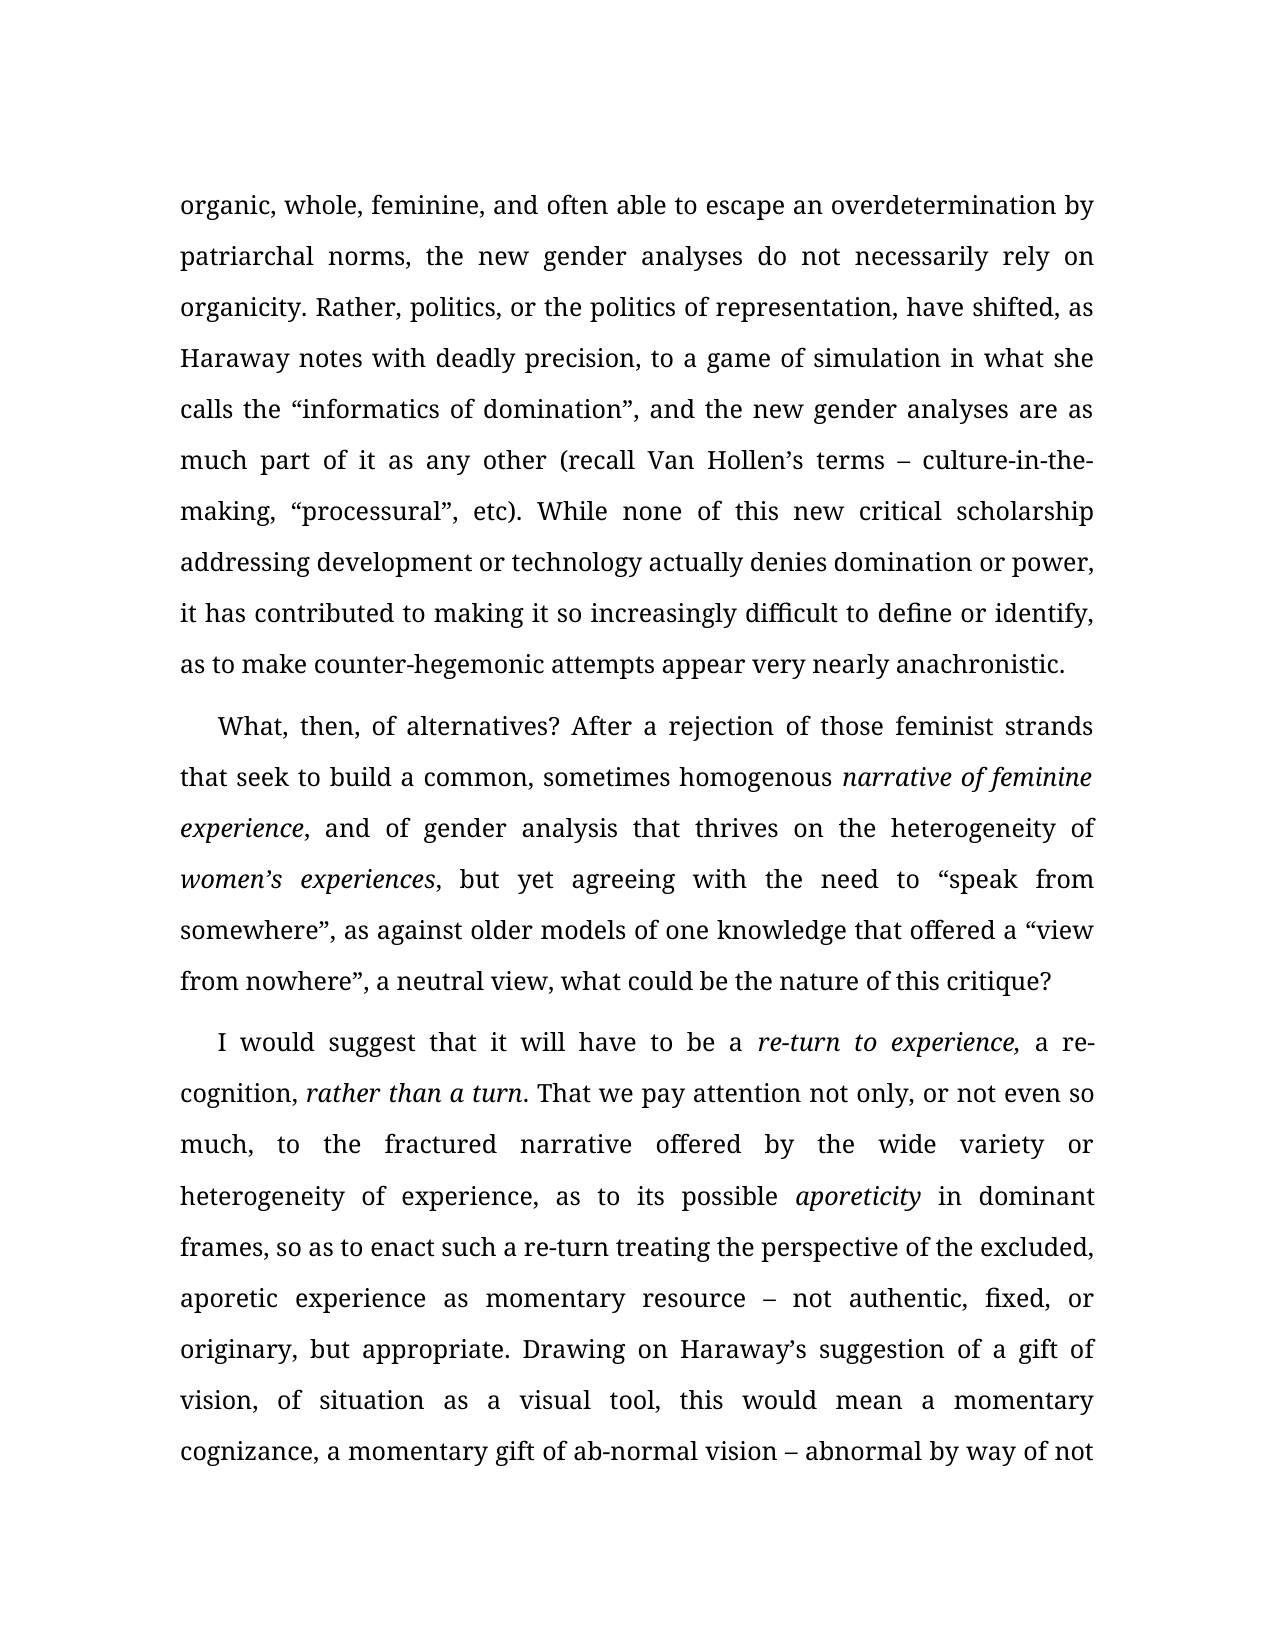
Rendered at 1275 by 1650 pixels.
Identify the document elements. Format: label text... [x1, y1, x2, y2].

text I would suggest that it will have to be a re-turn to experience, a re-cognition, rather than a turn. That we pay attention not only, or not even so much, to the fractured narrative offered by the wide variety or heterogeneity of experience, as to its possible aporeticity in dominant frames, so as to enact such a re-turn treating the perspective of the excluded, aporetic experience as momentary resource – not authentic, fixed, or originary, but appropriate. Drawing on Haraway’s suggestion of a gift of vision, of situation as a visual tool, this would mean a momentary cognizance, a momentary gift of ab-normal vision – abnormal by way of not [180, 1025, 1095, 1467]
text What, then, of alternatives? After a rejection of those feminist strands that seek to build a common, sometimes homogenous narrative of feminine experience, and of gender analysis that thrives on the heterogeneity of women’s experiences, but yet agreeing with the need to “speak from somewhere”, as against older models of one knowledge that offered a “view from nowhere”, a neutral view, what could be the nature of this critique? [180, 708, 1095, 998]
text organic, whole, feminine, and often able to escape an overdetermination by patriarchal norms, the new gender analyses do not necessarily rely on organicity. Rather, politics, or the politics of representation, have shifted, as Haraway notes with deadly precision, to a game of simulation in what she calls the “informatics of domination”, and the new gender analyses are as much part of it as any other (recall Van Hollen’s terms – culture-in-the-making, “processural”, etc). While none of this new critical scholarship addressing development or technology actually denies domination or power, it has contributed to making it so increasingly difficult to define or identify, as to make counter-hegemonic attempts appear very nearly anachronistic. [180, 187, 1095, 681]
